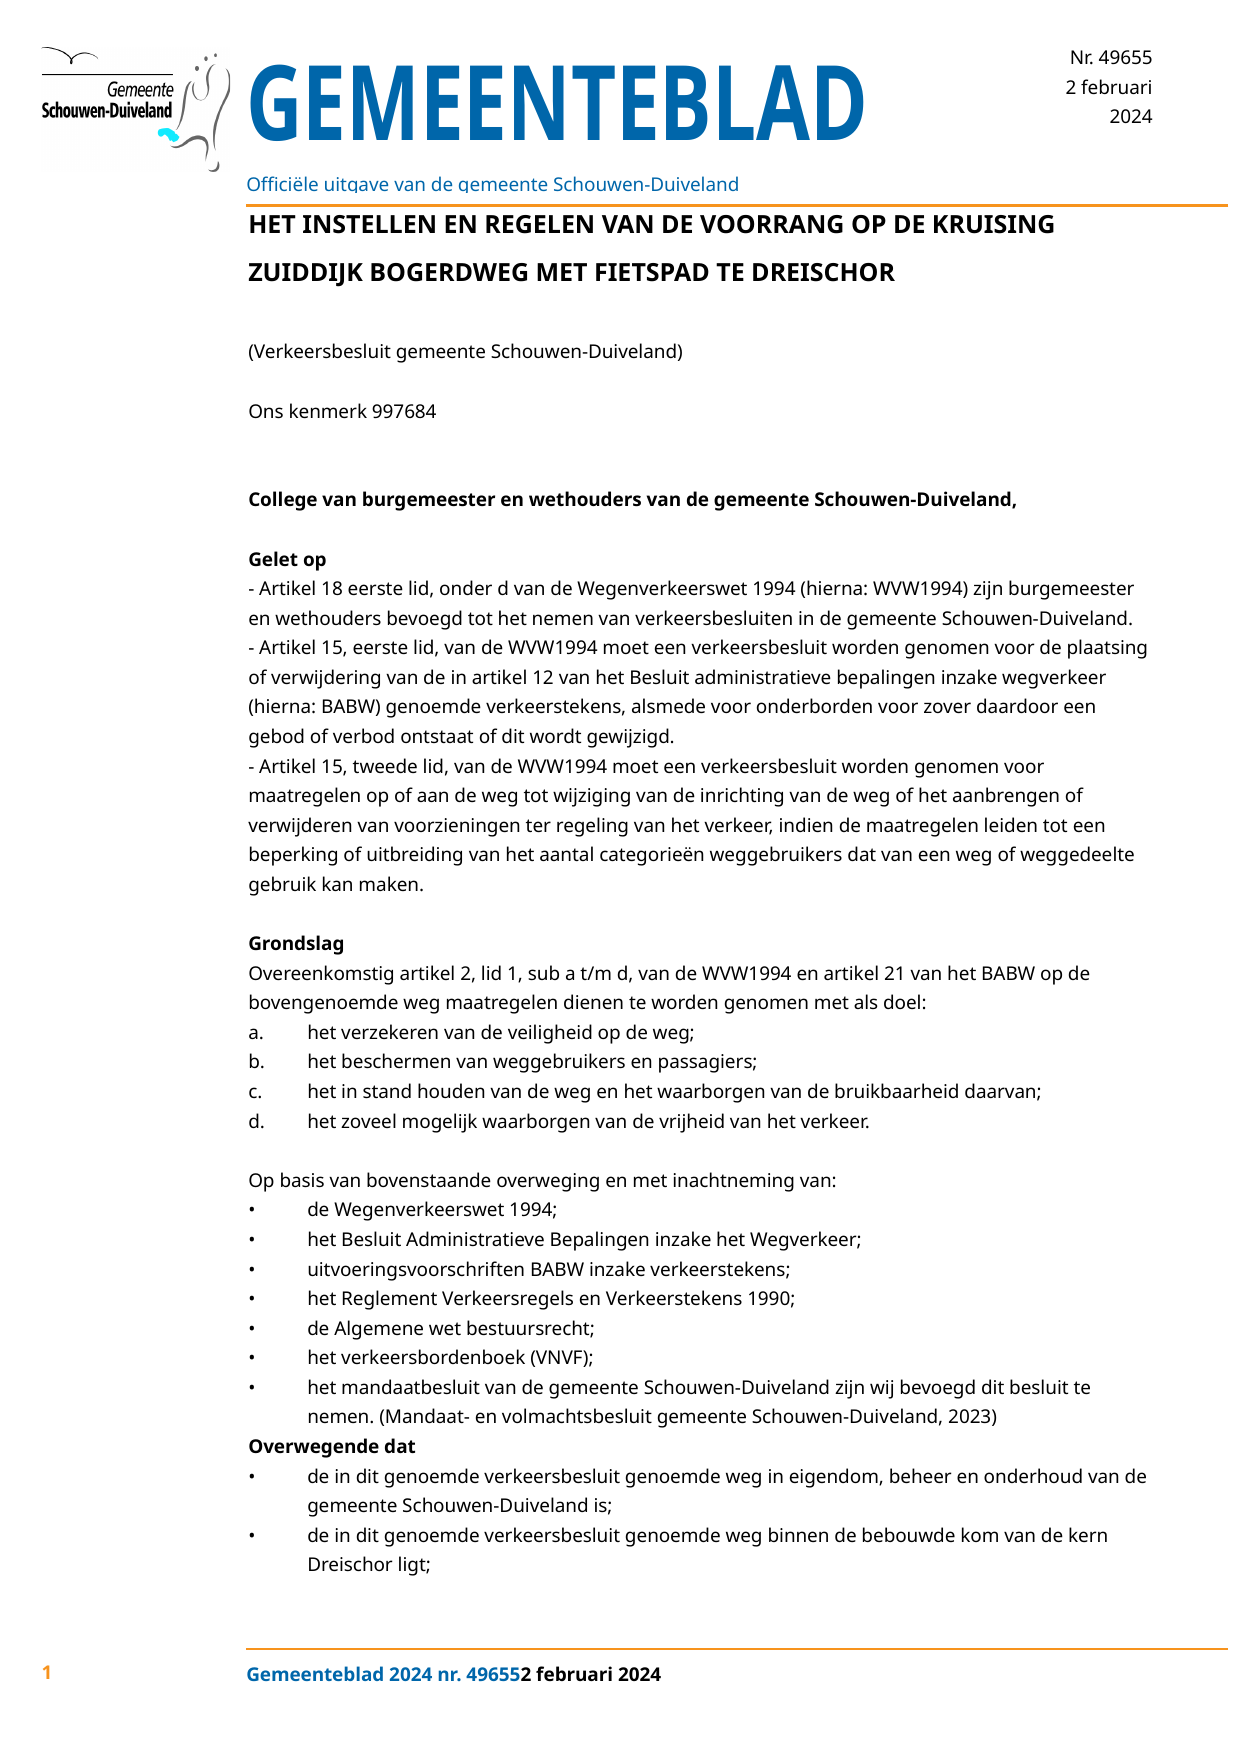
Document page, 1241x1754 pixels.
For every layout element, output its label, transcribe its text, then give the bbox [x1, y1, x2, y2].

text Ons kenmerk 997684 [248, 398, 1152, 423]
list het zoveel mogelijk waarborgen van de vrijheid van het verkeer. [248, 1108, 1152, 1133]
list uitvoeringsvoorschriften BABW inzake verkeerstekens; [248, 1256, 1152, 1281]
text Op basis van bovenstaande overweging en met inachtneming van: [248, 1167, 1152, 1193]
list het mandaatbesluit van de gemeente Schouwen-Duiveland zijn wij bevoegd dit besluit te nemen. (Mandaat- en volmachtsbesluit gemeente Schouwen-Duiveland, 2023) [248, 1374, 1152, 1429]
text - Artikel 15, tweede lid, van de WVW1994 moet een verkeersbesluit worden genomen voor maatregelen op of aan de weg tot wijziging van de inrichting van de weg of het aanbrengen of verwijderen van voorzieningen ter regeling van het verkeer, indien de maatregelen leiden tot een beperking of uitbreiding van het aantal categorieën weggebruikers dat van een weg of weggedeelte gebruik kan maken. [248, 753, 1152, 897]
text Gelet op [248, 546, 1152, 571]
text HET INSTELLEN EN REGELEN VAN DE VOORRANG OP DE KRUISING ZUIDDIJK BOGERDWEG MET FIETSPAD TE DREISCHOR [248, 207, 1152, 288]
text - Artikel 15, eerste lid, van de WVW1994 moet een verkeersbesluit worden genomen voor de plaatsing of verwijdering van de in artikel 12 van het Besluit administratieve bepalingen inzake wegverkeer (hierna: BABW) genoemde verkeerstekens, alsmede voor onderborden voor zover daardoor een gebod of verbod ontstaat of dit wordt gewijzigd. [248, 634, 1152, 749]
list het Reglement Verkeersregels en Verkeerstekens 1990; [248, 1285, 1152, 1311]
text College van burgemeester en wethouders van de gemeente Schouwen-Duiveland, [248, 487, 1152, 512]
text Overeenkomstig artikel 2, lid 1, sub a t/m d, van de WVW1994 en artikel 21 van het BABW op de bovengenoemde weg maatregelen dienen te worden genomen met als doel: [248, 960, 1152, 1015]
list het verzekeren van de veiligheid op de weg; [248, 1019, 1152, 1045]
list het in stand houden van de weg en het waarborgen van de bruikbaarheid daarvan; [248, 1078, 1152, 1104]
text (Verkeersbesluit gemeente Schouwen-Duiveland) [248, 339, 1152, 364]
list de Algemene wet bestuursrecht; [248, 1315, 1152, 1341]
text - Artikel 18 eerste lid, onder d van de Wegenverkeerswet 1994 (hierna: WVW1994) zijn burgemeester en wethouders bevoegd tot het nemen van verkeersbesluiten in de gemeente Schouwen-Duiveland. [248, 575, 1152, 631]
text Overwegende dat [248, 1433, 1152, 1459]
list het beschermen van weggebruikers en passagiers; [248, 1049, 1152, 1074]
list de Wegenverkeerswet 1994; [248, 1197, 1152, 1222]
list de in dit genoemde verkeersbesluit genoemde weg binnen de bebouwde kom van de kern Dreischor ligt; [248, 1522, 1152, 1577]
list het Besluit Administratieve Bepalingen inzake het Wegverkeer; [248, 1226, 1152, 1252]
list de in dit genoemde verkeersbesluit genoemde weg in eigendom, beheer en onderhoud van de gemeente Schouwen-Duiveland is; [248, 1463, 1152, 1518]
text Grondslag [248, 930, 1152, 956]
list het verkeersbordenboek (VNVF); [248, 1344, 1152, 1370]
picture [41, 47, 231, 172]
